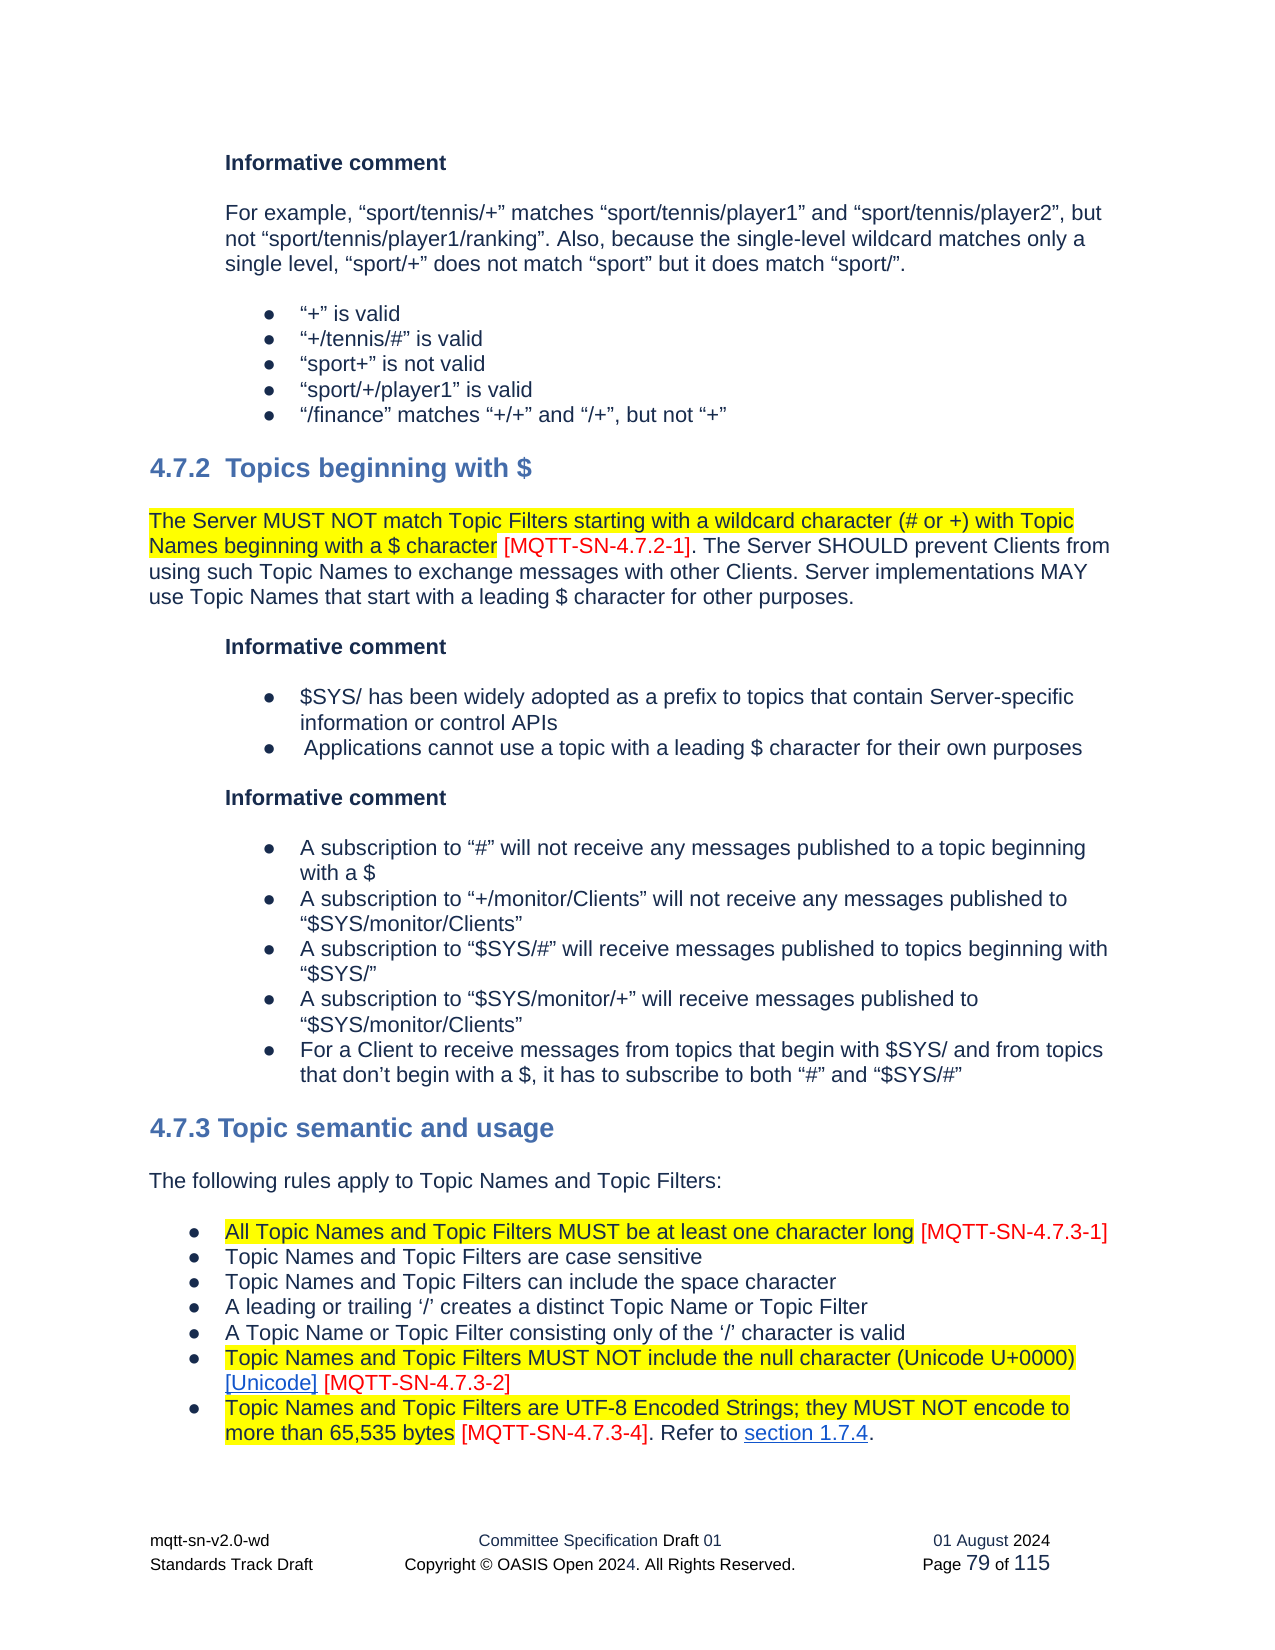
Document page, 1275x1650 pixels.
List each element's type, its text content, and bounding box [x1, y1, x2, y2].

list A subscription to “#” will not receive any messages published to a topic beginning with a $ [262, 835, 1124, 885]
list $SYS/ has been widely adopted as a prefix to topics that contain Server-specific information or control APIs [262, 684, 1124, 734]
list For a Client to receive messages from topics that begin with $SYS/ and from topics that don’t begin with a $, it has to subscribe to both “#” and “$SYS/#” [262, 1037, 1124, 1087]
list Topic Names and Topic Filters can include the space character [187, 1269, 1124, 1294]
list Applications cannot use a topic with a leading $ character for their own purposes [262, 734, 1124, 760]
list Topic Names and Topic Filters are UTF-8 Encoded Strings; they MUST NOT encode to more than 65,535 bytes [MQTT-SN-4.7.3-4]. Refer to section 1.7.4. [187, 1395, 1124, 1445]
list “+/tennis/#” is valid [262, 326, 1124, 351]
list A subscription to “$SYS/#” will receive messages published to topics beginning with “$SYS/” [262, 936, 1124, 986]
text Informative comment [225, 634, 1124, 659]
list All Topic Names and Topic Filters MUST be at least one character long [MQTT-SN-4.7.3-1] [187, 1218, 1124, 1244]
list “+” is valid [262, 301, 1124, 326]
list “sport+” is not valid [262, 351, 1124, 376]
list A leading or trailing ‘/’ creates a distinct Topic Name or Topic Filter [187, 1294, 1124, 1319]
list A subscription to “+/monitor/Clients” will not receive any messages published to “$SYS/monitor/Clients” [262, 885, 1124, 936]
list Topic Names and Topic Filters MUST NOT include the null character (Unicode U+0000) [Unicode] [MQTT-SN-4.7.3-2] [187, 1344, 1124, 1395]
list A subscription to “$SYS/monitor/+” will receive messages published to “$SYS/monitor/Clients” [262, 986, 1124, 1037]
text For example, “sport/tennis/+” matches “sport/tennis/player1” and “sport/tennis/player2”, but not “sport/tennis/player1/ranking”. Also, because the single-level wildcard matches only a single level, “sport/+” does not match “sport” but it does match “sport/”. [225, 200, 1124, 276]
subtitle 4.7.2 Topics beginning with $ [150, 452, 1124, 483]
subtitle 4.7.3 Topic semantic and usage [150, 1112, 1124, 1143]
list “/finance” matches “+/+” and “/+”, but not “+” [262, 402, 1124, 427]
list “sport/+/player1” is valid [262, 376, 1124, 402]
text Informative comment [225, 150, 1124, 175]
text The Server MUST NOT match Topic Filters starting with a wildcard character (# or +) with Topic Names beginning with a $ character [MQTT-SN-4.7.2-1]. The Server SHOULD prevent Clients from using such Topic Names to exchange messages with other Clients. Server implementations MAY use Topic Names that start with a leading $ character for other purposes. [148, 508, 1124, 609]
text Informative comment [225, 785, 1124, 810]
list A Topic Name or Topic Filter consisting only of the ‘/’ character is valid [187, 1319, 1124, 1344]
text The following rules apply to Topic Names and Topic Filters: [148, 1168, 1124, 1193]
list Topic Names and Topic Filters are case sensitive [187, 1244, 1124, 1269]
